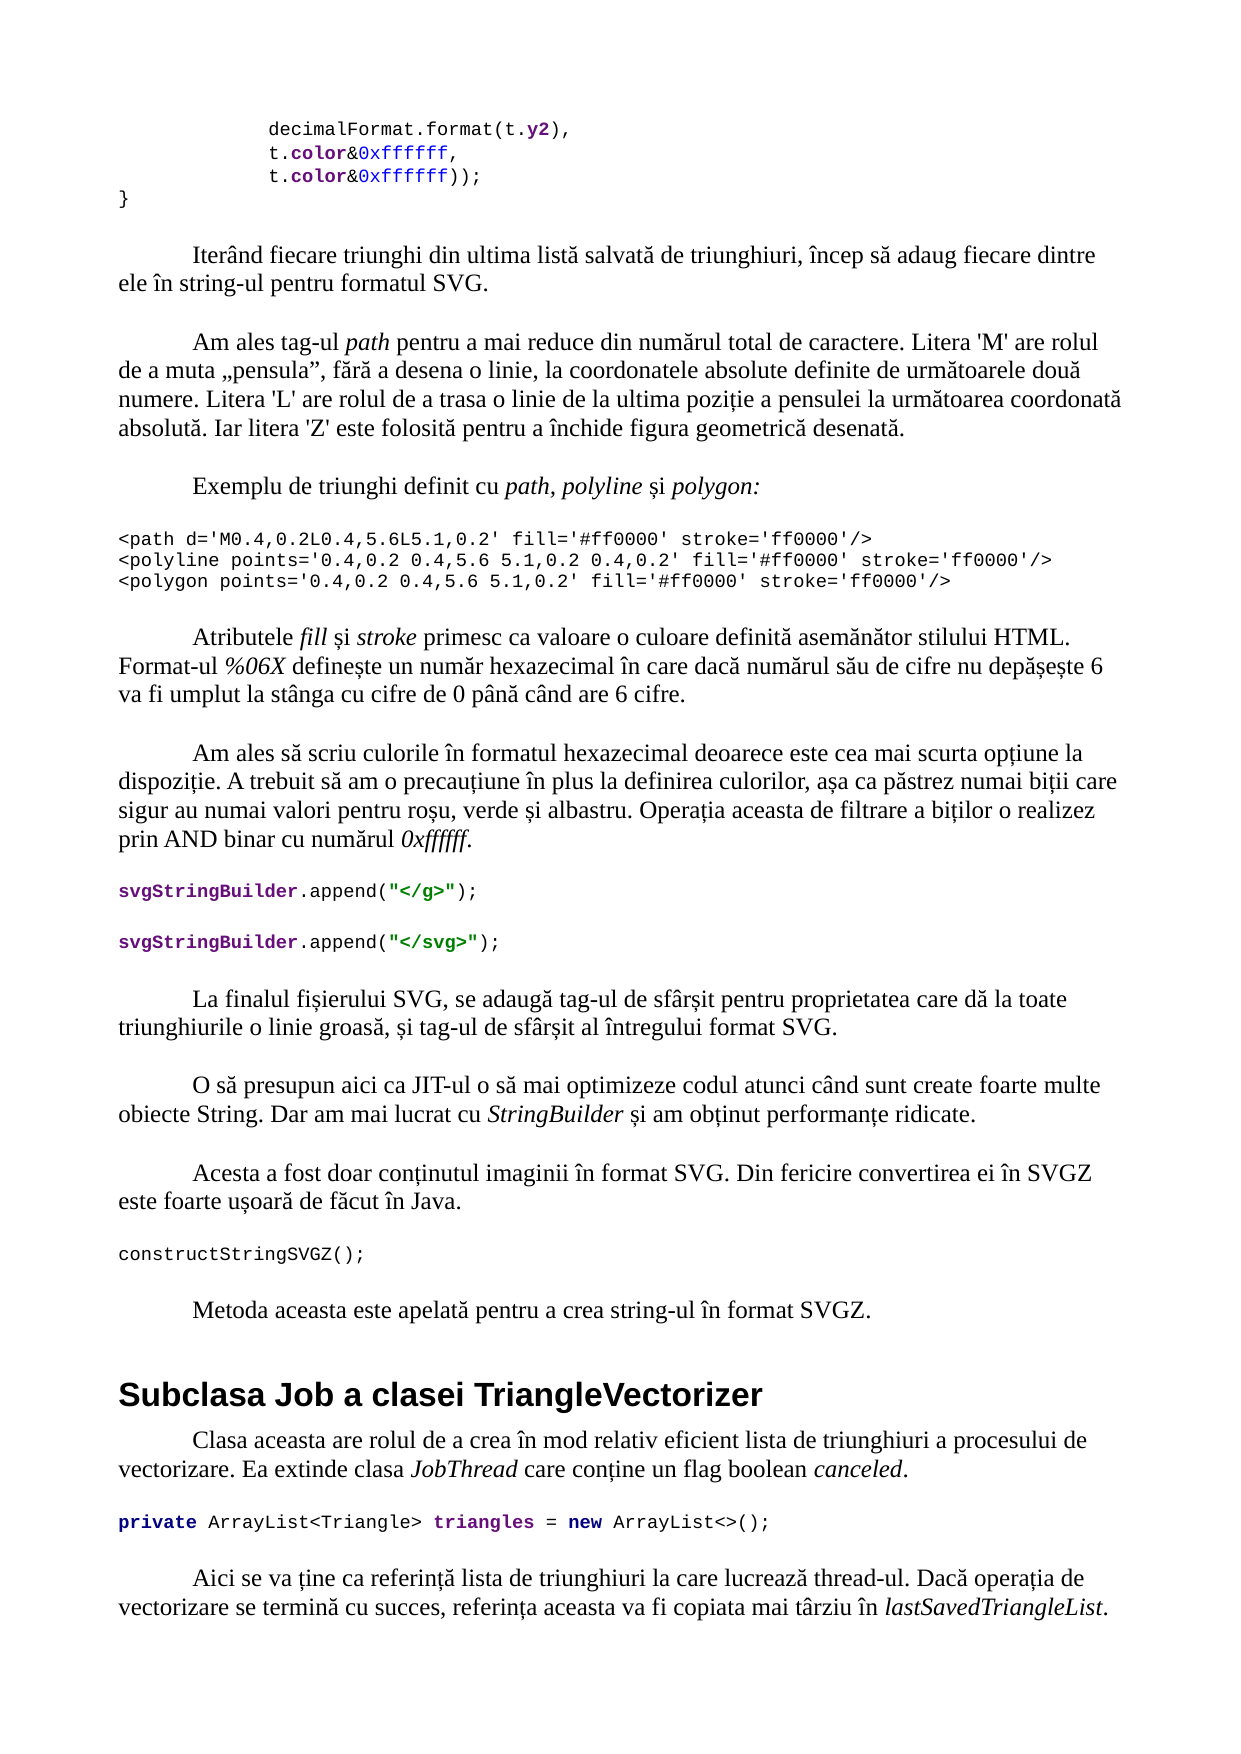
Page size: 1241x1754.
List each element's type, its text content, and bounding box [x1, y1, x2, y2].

text t.color&0xffffff, [118, 142, 1122, 165]
text Clasa aceasta are rolul de a crea în mod relativ eficient lista de triunghiuri a procesului de vectorizare. Ea extinde clasa JobThread care conține un flag boolean canceled. [118, 1426, 1122, 1483]
text <polyline points='0.4,0.2 0.4,5.6 5.1,0.2 0.4,0.2' fill='#ff0000' stroke='ff0000'/> [118, 551, 1122, 572]
text t.color&0xffffff)); [118, 165, 1122, 189]
text Aici se va ține ca referință lista de triunghiuri la care lucrează thread-ul. Dacă operația de vectorizare se termină cu succes, referința aceasta va fi copiata mai târziu în lastSavedTriangleList. [118, 1563, 1122, 1621]
text constructStringSVGZ(); [118, 1244, 1122, 1266]
text Iterând fiecare triunghi din ultima listă salvată de triunghiuri, încep să adaug fiecare dintre ele în string-ul pentru formatul SVG. [118, 240, 1122, 297]
text O să presupun aici ca JIT-ul o să mai optimizeze codul atunci când sunt create foarte multe obiecte String. Dar am mai lucrat cu StringBuilder și am obținut performanțe ridicate. [118, 1071, 1122, 1128]
text Exemplu de triunghi definit cu path, polyline și polygon: [118, 471, 1122, 500]
text <path d='M0.4,0.2L0.4,5.6L5.1,0.2' fill='#ff0000' stroke='ff0000'/> [118, 529, 1122, 551]
text La finalul fișierului SVG, se adaugă tag-ul de sfârșit pentru proprietatea care dă la toate triunghiurile o linie groasă, și tag-ul de sfârșit al întregului format SVG. [118, 984, 1122, 1041]
text Acesta a fost doar conținutul imaginii în format SVG. Din fericire convertirea ei în SVGZ este foarte ușoară de făcut în Java. [118, 1158, 1122, 1215]
text svgStringBuilder.append("</g>"); [118, 882, 1122, 903]
text <polygon points='0.4,0.2 0.4,5.6 5.1,0.2' fill='#ff0000' stroke='ff0000'/> [118, 572, 1122, 593]
text Am ales tag-ul path pentru a mai reduce din numărul total de caractere. Litera 'M' are rolul de a muta „pensula”, fără a desena o linie, la coordonatele absolute definite de următoarele două numere. Litera 'L' are rolul de a trasa o linie de la ultima poziție a pensulei la următoarea coordonată absolută. Iar litera 'Z' este folosită pentru a închide figura geometrică desenată. [118, 327, 1122, 442]
subtitle Subclasa Job a clasei TriangleVectorizer [118, 1374, 1122, 1413]
text decimalFormat.format(t.y2), [118, 118, 1122, 142]
text svgStringBuilder.append("</svg>"); [118, 933, 1122, 954]
text } [118, 189, 1122, 210]
text private ArrayList<Triangle> triangles = new ArrayList<>(); [118, 1512, 1122, 1534]
text Am ales să scriu culorile în formatul hexazecimal deoarece este cea mai scurta opțiune la dispoziție. A trebuit să am o precauțiune în plus la definirea culorilor, așa ca păstrez numai biții care sigur au numai valori pentru roșu, verde și albastru. Operația aceasta de filtrare a biților o realizez prin AND binar cu numărul 0xffffff. [118, 738, 1122, 853]
text Atributele fill și stroke primesc ca valoare o culoare definită asemănător stilului HTML. Format-ul %06X definește un număr hexazecimal în care dacă numărul său de cifre nu depășește 6 va fi umplut la stânga cu cifre de 0 până când are 6 cifre. [118, 622, 1122, 708]
text Metoda aceasta este apelată pentru a crea string-ul în format SVGZ. [118, 1295, 1122, 1324]
